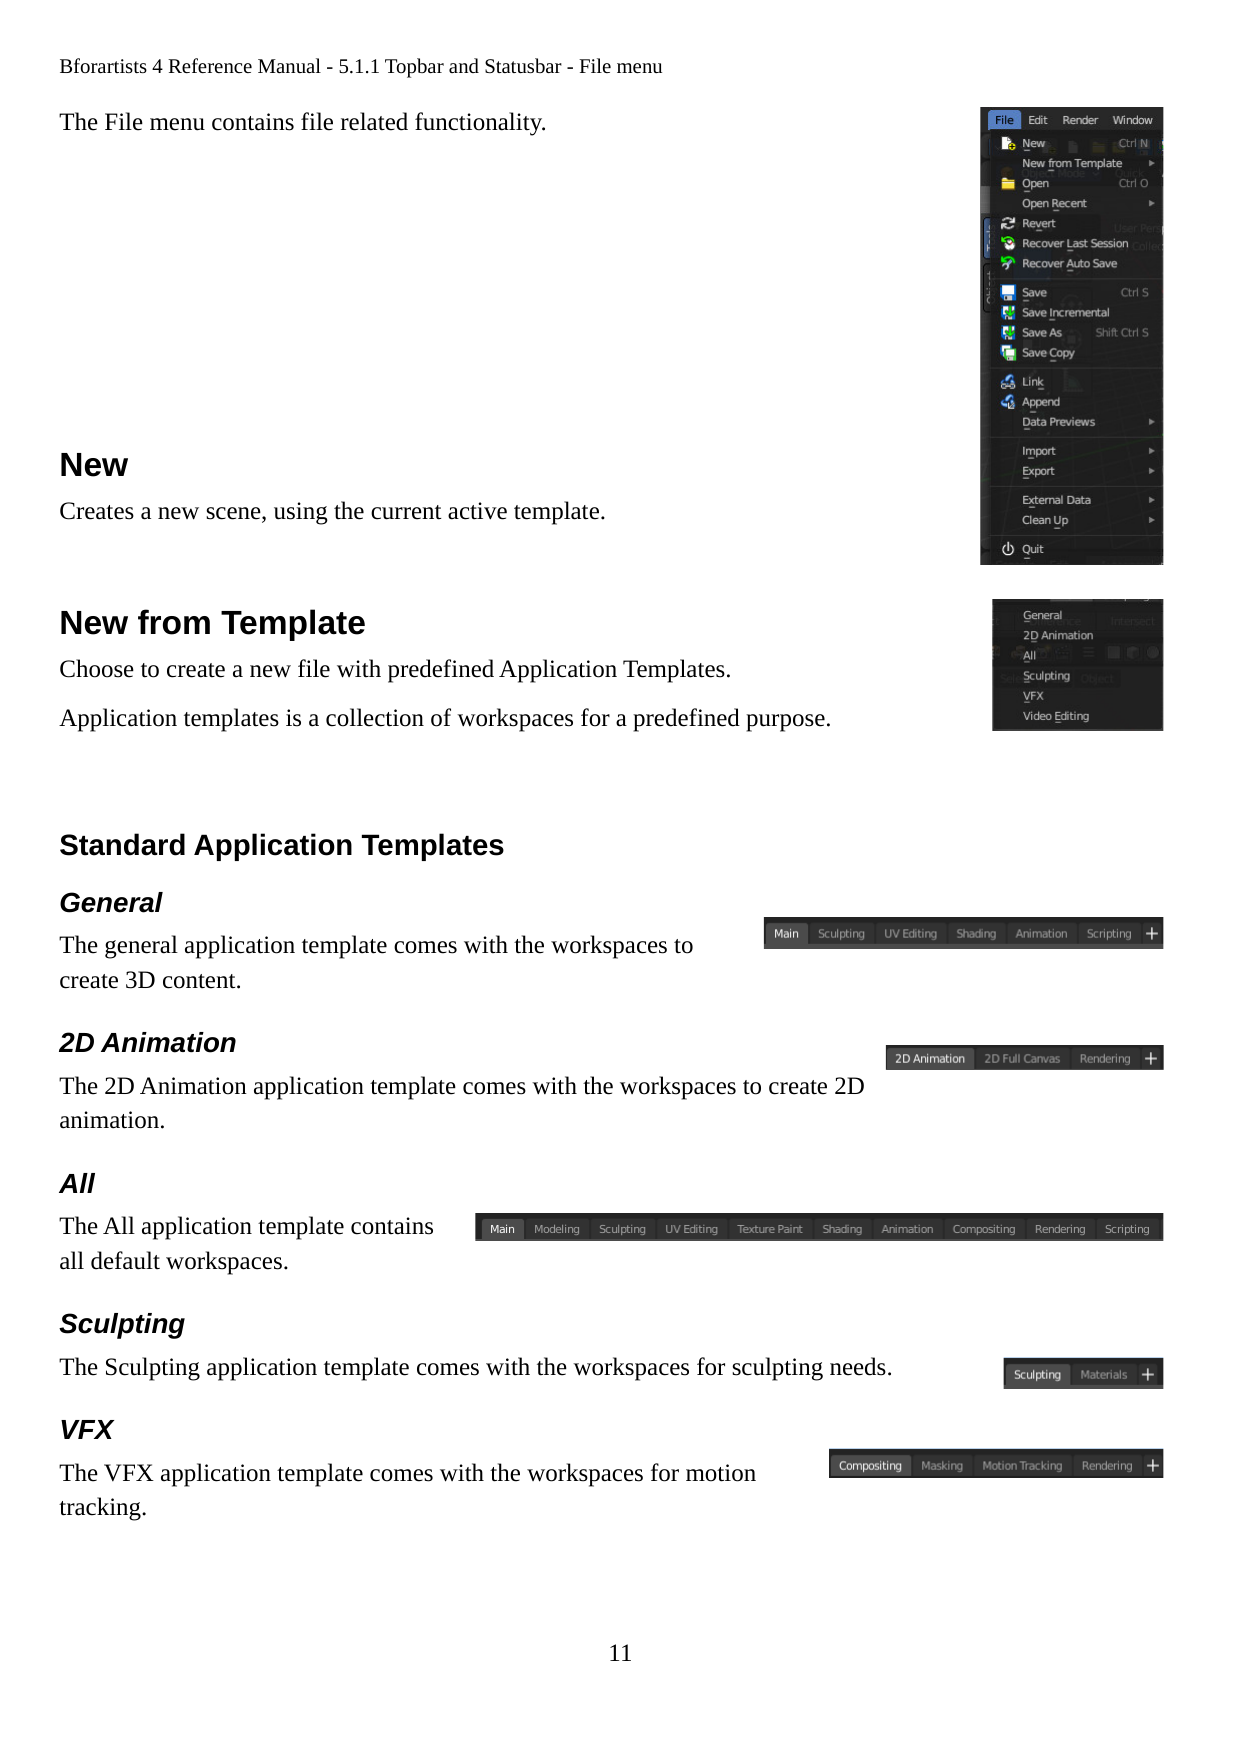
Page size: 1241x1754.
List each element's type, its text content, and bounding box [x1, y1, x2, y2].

subtitle VFX [59, 1413, 1181, 1445]
subtitle 2D Animation [59, 1027, 1181, 1058]
picture [992, 599, 1164, 731]
text Choose to create a new file with predefined Application Templates. [59, 654, 992, 683]
subtitle New from Template [59, 603, 992, 641]
picture [885, 1045, 1164, 1070]
text The general application template comes with the workspaces to create 3D content. [59, 931, 1181, 994]
picture [829, 1448, 1164, 1478]
text The 2D Animation application template comes with the workspaces to create 2D animation. [59, 1071, 1181, 1134]
text Creates a new scene, using the current active template. [59, 496, 980, 524]
picture [475, 1213, 1164, 1241]
subtitle All [59, 1167, 1181, 1199]
picture [980, 107, 1164, 565]
text Application templates is a collection of workspaces for a predefined purpose. [59, 703, 1181, 732]
picture [1003, 1357, 1164, 1389]
subtitle Standard Application Templates [59, 827, 1181, 861]
text The VFX application template comes with the workspaces for motion tracking. [59, 1458, 1181, 1521]
subtitle [1164, 444, 1181, 483]
text The File menu contains file related functionality. [59, 107, 980, 136]
subtitle General [59, 886, 1181, 918]
subtitle Sculpting [59, 1307, 1181, 1339]
subtitle [1164, 603, 1181, 641]
text The All application template contains all default workspaces. [59, 1211, 1181, 1275]
picture [763, 917, 1164, 949]
subtitle New [59, 444, 980, 483]
text The Sculpting application template comes with the workspaces for sculpting needs. [59, 1352, 1181, 1381]
